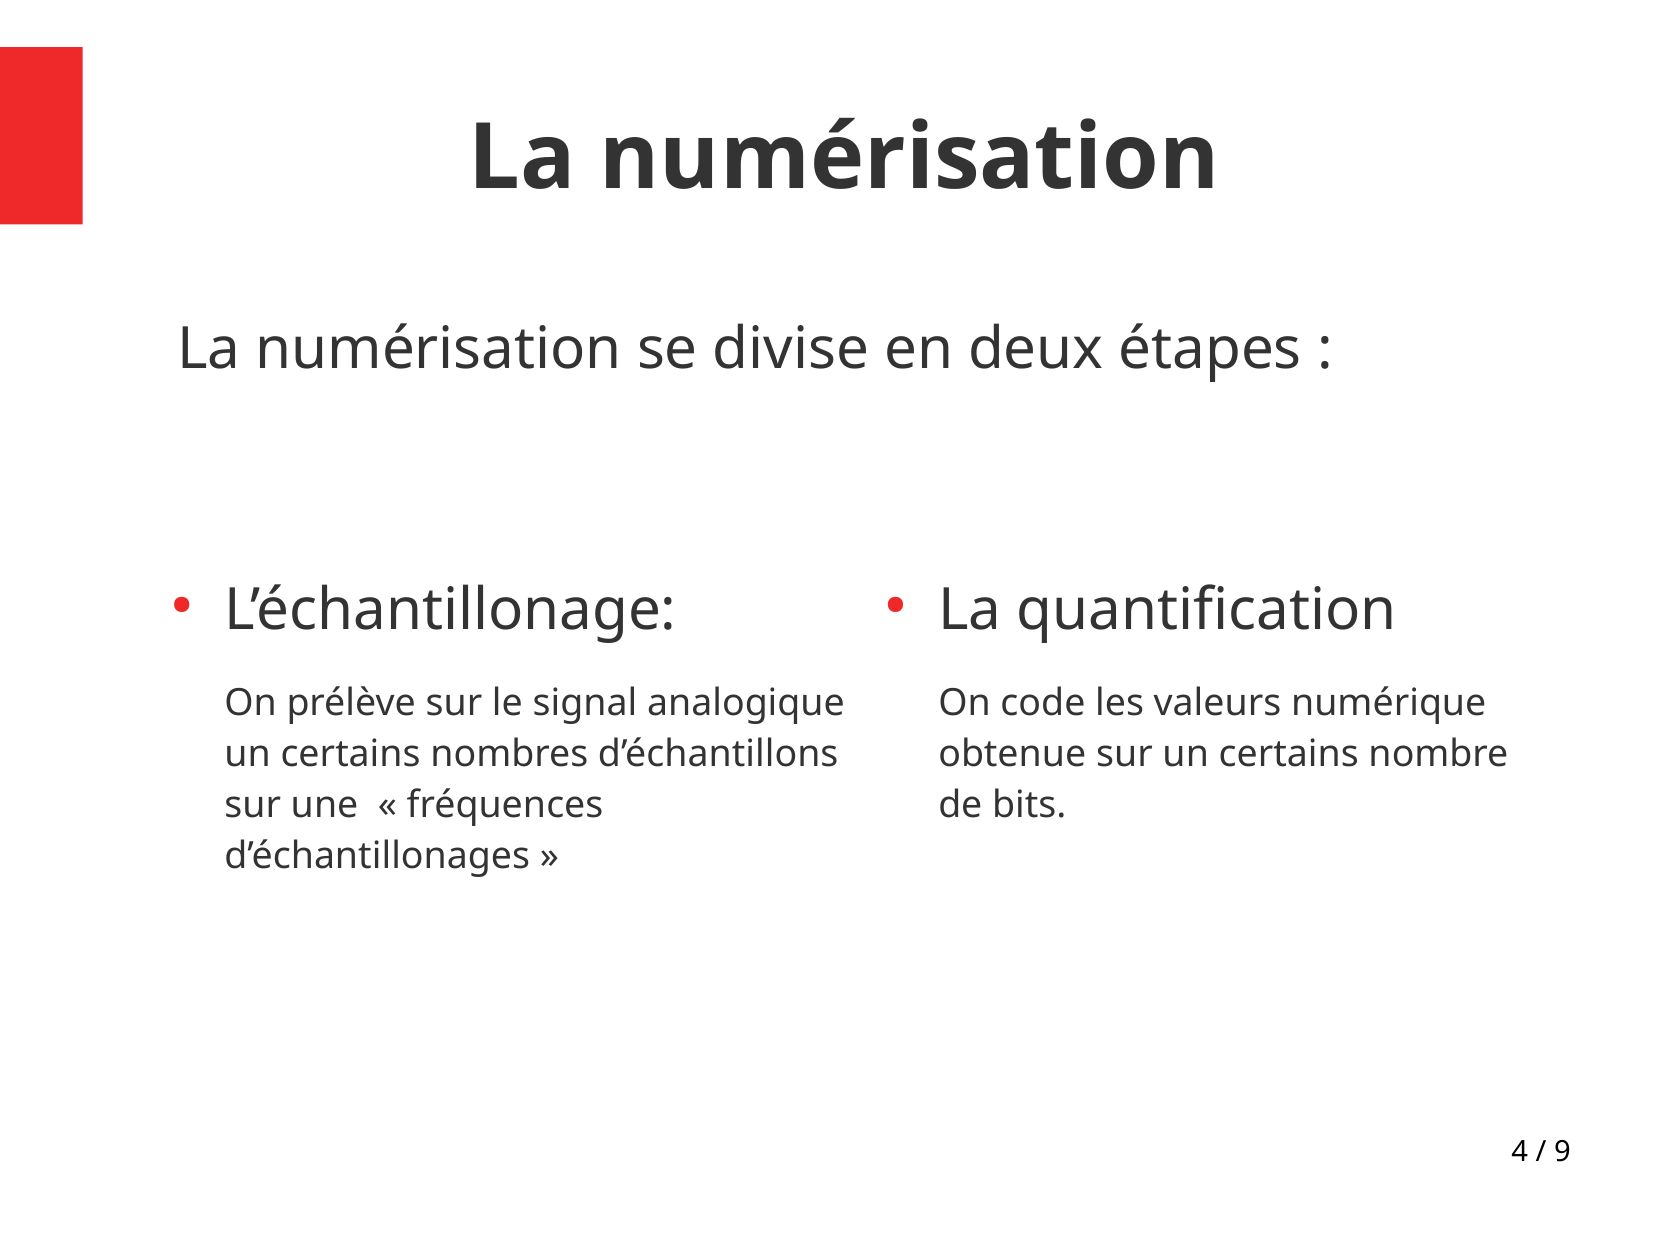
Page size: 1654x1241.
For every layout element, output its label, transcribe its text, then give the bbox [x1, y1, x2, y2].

list L’échantillonage: On prélève sur le signal analogique un certains nombres d’échantillons sur une « fréquences d’échantillonages » [153, 566, 851, 981]
list La quantification On code les valeurs numérique obtenue sur un certains nombre de bits. [867, 566, 1560, 910]
title La numérisation [118, 49, 1571, 257]
list La numérisation se divise en deux étapes : [106, 306, 1642, 650]
